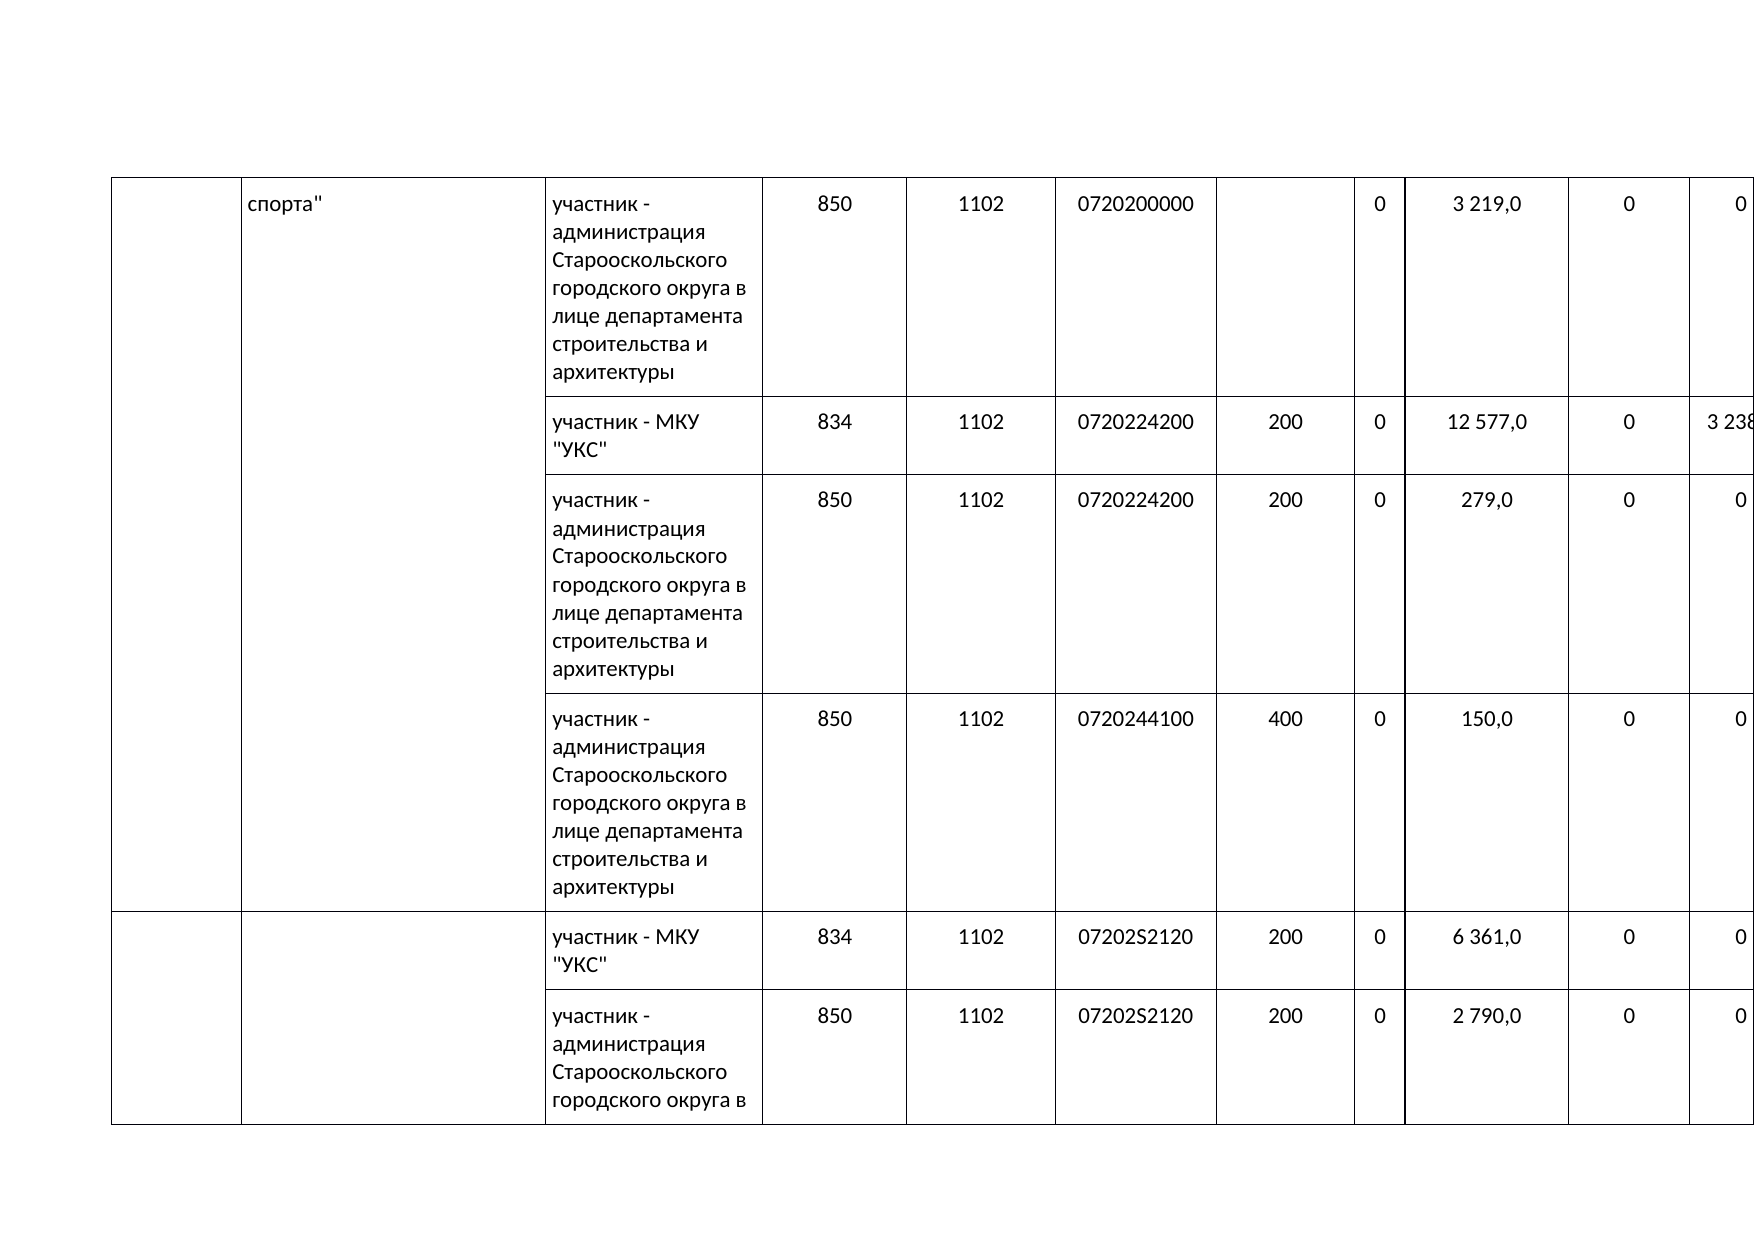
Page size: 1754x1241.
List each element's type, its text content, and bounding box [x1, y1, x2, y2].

table_cell 2 790,0 [1406, 990, 1568, 1123]
table_cell 150,0 [1406, 694, 1568, 911]
table_cell 0720224200 [1056, 475, 1216, 692]
table_cell 850 [763, 694, 906, 911]
table_cell 0 [1569, 694, 1689, 911]
table_cell [242, 912, 545, 1123]
table_cell 1102 [907, 397, 1055, 474]
table_cell 850 [763, 178, 906, 396]
table_cell 12 577,0 [1406, 397, 1568, 474]
table_cell участник - МКУ "УКС" [546, 912, 762, 989]
table_cell 0 [1355, 912, 1404, 989]
table_cell 834 [763, 397, 906, 474]
table_cell участник - администрация Старооскольского городского округа в [546, 990, 762, 1123]
table_cell [1217, 178, 1354, 396]
table_cell [112, 178, 241, 911]
table_cell 400 [1217, 694, 1354, 911]
table_cell 0720200000 [1056, 178, 1216, 396]
table_cell 07202S2120 [1056, 990, 1216, 1123]
table_cell 1102 [907, 694, 1055, 911]
table_cell 200 [1217, 475, 1354, 692]
table_cell участник - администрация Старооскольского городского округа в лице департамента строительства и архитектуры [546, 178, 762, 396]
table_cell 279,0 [1406, 475, 1568, 692]
table_cell 834 [763, 912, 906, 989]
table_cell 850 [763, 990, 906, 1123]
table_cell 0 [1569, 912, 1689, 989]
table_cell 200 [1217, 912, 1354, 989]
table_cell 0 [1569, 397, 1689, 474]
table_cell 3 219,0 [1406, 178, 1568, 396]
table_cell 0 [1690, 912, 1753, 989]
table_cell 0 [1355, 990, 1404, 1123]
table_cell 0 [1355, 397, 1404, 474]
table_cell 0 [1690, 178, 1753, 396]
table_cell 0 [1690, 990, 1753, 1123]
table_cell 0720244100 [1056, 694, 1216, 911]
table_cell 0720224200 [1056, 397, 1216, 474]
table_cell 0 [1569, 178, 1689, 396]
table_cell 0 [1690, 694, 1753, 911]
table_cell участник - администрация Старооскольского городского округа в лице департамента строительства и архитектуры [546, 475, 762, 692]
table_cell 07202S2120 [1056, 912, 1216, 989]
table_cell спорта" [242, 178, 545, 911]
table_cell 0 [1355, 178, 1404, 396]
table_cell [112, 912, 241, 1123]
table_cell 0 [1355, 694, 1404, 911]
table_cell 0 [1355, 475, 1404, 692]
table_cell 1102 [907, 990, 1055, 1123]
table_cell 1102 [907, 475, 1055, 692]
table_cell 6 361,0 [1406, 912, 1568, 989]
table_cell 850 [763, 475, 906, 692]
table_cell 0 [1690, 475, 1753, 692]
table_cell 3 238,0 [1690, 397, 1753, 474]
table_cell 200 [1217, 397, 1354, 474]
table_cell 200 [1217, 990, 1354, 1123]
table_cell 1102 [907, 178, 1055, 396]
table_cell участник - администрация Старооскольского городского округа в лице департамента строительства и архитектуры [546, 694, 762, 911]
table_cell 0 [1569, 990, 1689, 1123]
table_cell участник - МКУ "УКС" [546, 397, 762, 474]
table_cell 1102 [907, 912, 1055, 989]
table_cell 0 [1569, 475, 1689, 692]
